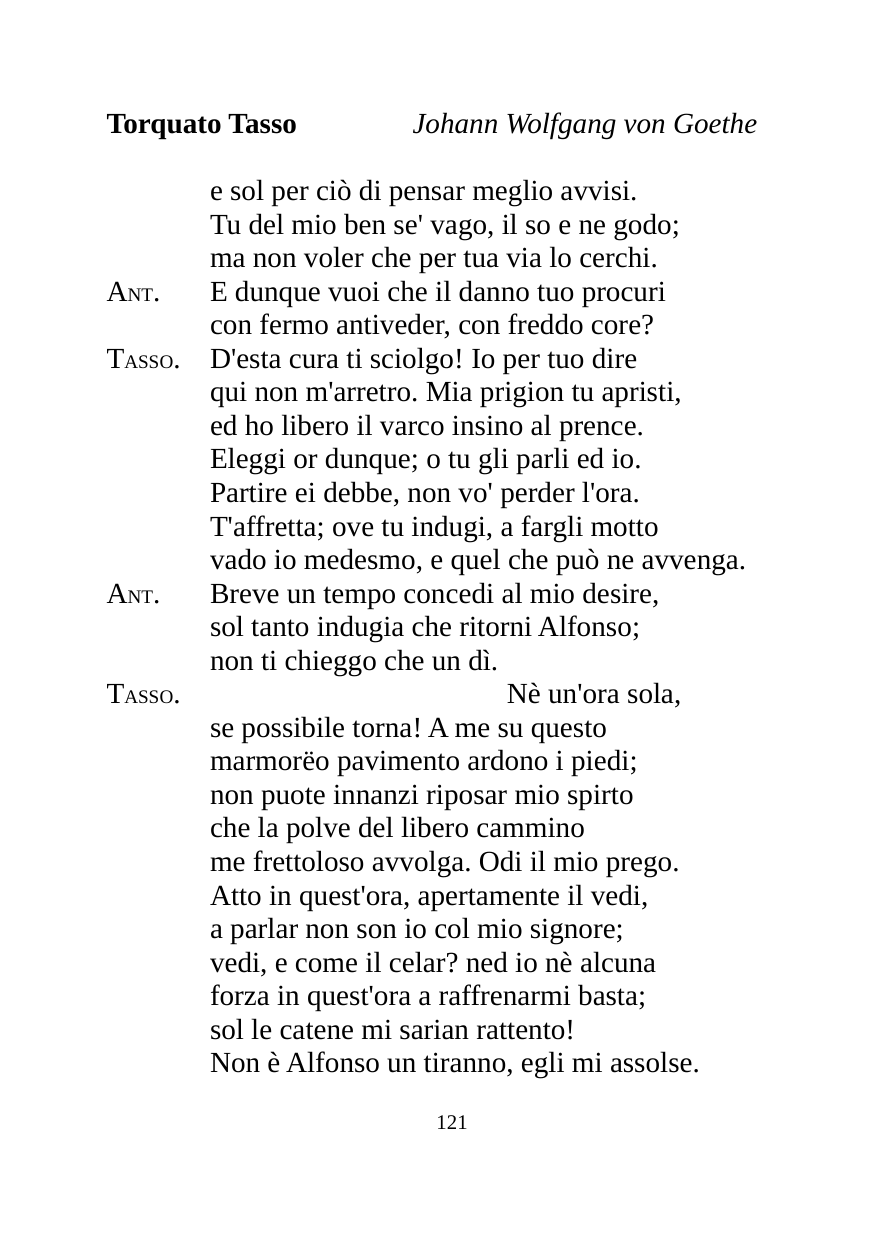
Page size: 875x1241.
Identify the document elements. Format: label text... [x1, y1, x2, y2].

table_cell Ant. [99, 274, 196, 341]
table_cell Tasso. [99, 341, 196, 576]
table_cell [99, 173, 196, 274]
table_cell Breve un tempo concedi al mio desire, sol tanto indugia che ritorni Alfonso; non ti chieggo che un dì. [196, 576, 775, 676]
table_cell e sol per ciò di pensar meglio avvisi. Tu del mio ben se' vago, il so e ne godo; ma non voler che per tua via lo cerchi. [196, 173, 775, 274]
table_cell E dunque vuoi che il danno tuo procuri con fermo antiveder, con freddo core? [196, 274, 775, 341]
table_cell D'esta cura ti sciolgo! Io per tuo dire qui non m'arretro. Mia prigion tu apristi, ed ho libero il varco insino al prence. Eleggi or dunque; o tu gli parli ed io. Partire ei debbe, non vo' perder l'ora. T'affretta; ove tu indugi, a fargli motto vado io medesmo, e quel che può ne avvenga. [196, 341, 775, 576]
table_cell Ant. [99, 576, 196, 676]
table_cell Nè un'ora sola, se possibile torna! A me su questo marmorëo pavimento ardono i piedi; non puote innanzi riposar mio spirto che la polve del libero cammino me frettoloso avvolga. Odi il mio prego. Atto in quest'ora, apertamente il vedi, a parlar non son io col mio signore; vedi, e come il celar? ned io nè alcuna forza in quest'ora a raffrenarmi basta; sol le catene mi sarian rattento! Non è Alfonso un tiranno, egli mi assolse. [196, 676, 775, 1079]
table_cell Tasso. [99, 676, 196, 1079]
